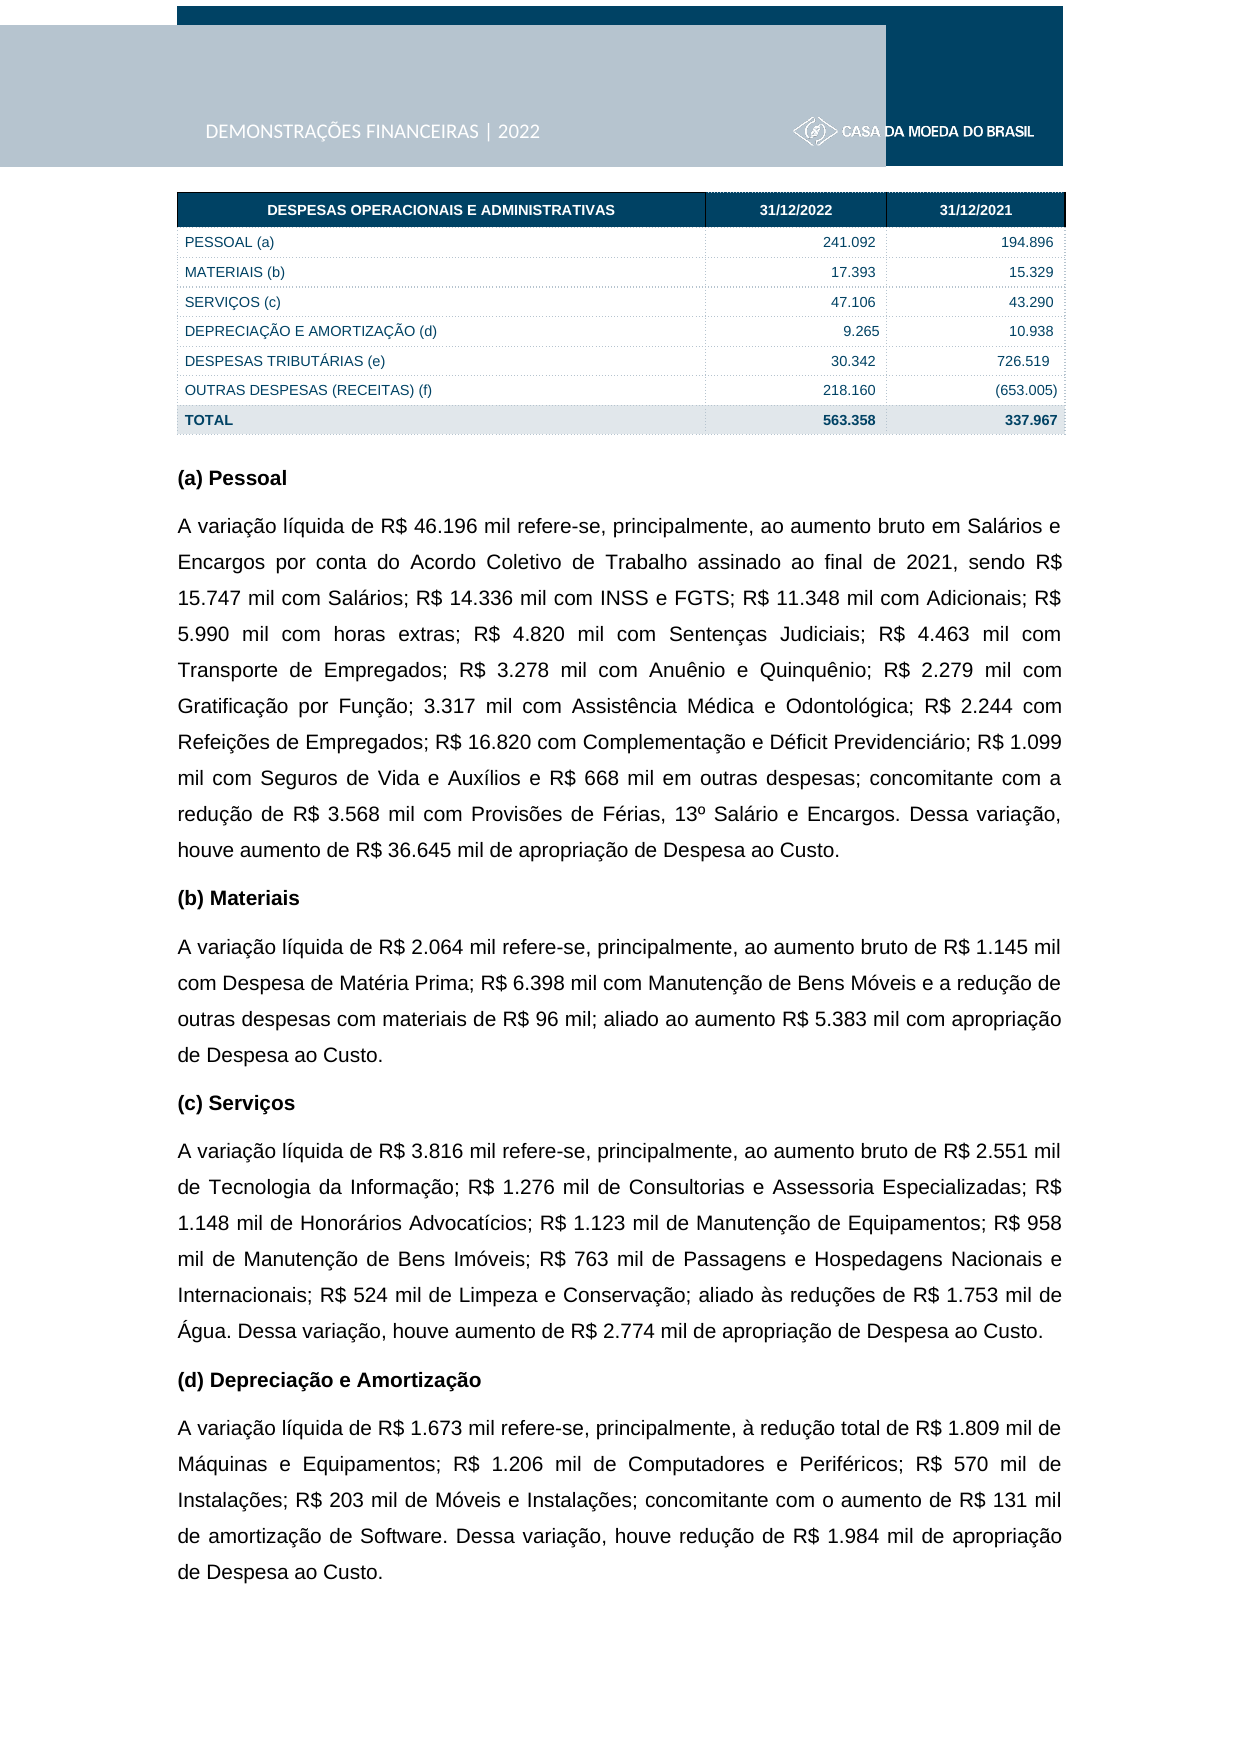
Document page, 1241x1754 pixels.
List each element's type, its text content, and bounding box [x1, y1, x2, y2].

table_cell 47.106 [705, 286, 887, 316]
text (d) Depreciação e Amortização [177, 1367, 1063, 1391]
table_cell 43.290 [887, 286, 1065, 316]
table_cell 30.342 [705, 346, 887, 375]
table_cell (653.005) [887, 375, 1065, 405]
table_cell TOTAL [177, 405, 705, 434]
table_cell 337.967 [887, 405, 1065, 434]
table_cell PESSOAL (a) [177, 227, 705, 257]
table_cell 726.519 [887, 346, 1065, 375]
table_cell 15.329 [887, 257, 1065, 286]
table_cell MATERIAIS (b) [177, 257, 705, 286]
text (c) Serviços [177, 1091, 1063, 1115]
table_cell 241.092 [705, 227, 887, 257]
table_cell DEPRECIAÇÃO E AMORTIZAÇÃO (d) [177, 316, 705, 346]
table_cell 218.160 [705, 375, 887, 405]
text A variação líquida de R$ 46.196 mil refere-se, principalmente, ao aumento bruto em Salários e Encargos por conta do Acordo Coletivo de Trabalho assinado ao final de 2021, sendo R$ 15.747 mil com Salários; R$ 14.336 mil com INSS e FGTS; R$ 11.348 mil com Adicionais; R$ 5.990 mil com horas extras; R$ 4.820 mil com Sentenças Judiciais; R$ 4.463 mil com Transporte de Empregados; R$ 3.278 mil com Anuênio e Quinquênio; R$ 2.279 mil com Gratificação por Função; 3.317 mil com Assistência Médica e Odontológica; R$ 2.244 com Refeições de Empregados; R$ 16.820 com Complementação e Déficit Previdenciário; R$ 1.099 mil com Seguros de Vida e Auxílios e R$ 668 mil em outras despesas; concomitante com a redução de R$ 3.568 mil com Provisões de Férias, 13º Salário e Encargos. Dessa variação, houve aumento de R$ 36.645 mil de apropriação de Despesa ao Custo. [177, 514, 1063, 862]
table_cell 31/12/2021 [887, 192, 1064, 227]
text A variação líquida de R$ 2.064 mil refere-se, principalmente, ao aumento bruto de R$ 1.145 mil com Despesa de Matéria Prima; R$ 6.398 mil com Manutenção de Bens Móveis e a redução de outras despesas com materiais de R$ 96 mil; aliado ao aumento R$ 5.383 mil com apropriação de Despesa ao Custo. [177, 934, 1063, 1066]
table_cell SERVIÇOS (c) [177, 286, 705, 316]
table_cell 17.393 [705, 257, 887, 286]
table_cell 9.265 [705, 316, 887, 346]
table_cell DESPESAS TRIBUTÁRIAS (e) [177, 346, 705, 375]
table_cell OUTRAS DESPESAS (RECEITAS) (f) [177, 375, 705, 405]
text A variação líquida de R$ 3.816 mil refere-se, principalmente, ao aumento bruto de R$ 2.551 mil de Tecnologia da Informação; R$ 1.276 mil de Consultorias e Assessoria Especializadas; R$ 1.148 mil de Honorários Advocatícios; R$ 1.123 mil de Manutenção de Equipamentos; R$ 958 mil de Manutenção de Bens Imóveis; R$ 763 mil de Passagens e Hospedagens Nacionais e Internacionais; R$ 524 mil de Limpeza e Conservação; aliado às reduções de R$ 1.753 mil de Água. Dessa variação, houve aumento de R$ 2.774 mil de apropriação de Despesa ao Custo. [177, 1139, 1063, 1343]
text (b) Materiais [177, 886, 1063, 910]
table_cell 563.358 [705, 405, 887, 434]
table_cell 194.896 [887, 227, 1065, 257]
table_cell 10.938 [887, 316, 1065, 346]
table_cell 31/12/2022 [706, 192, 886, 227]
text (a) Pessoal [177, 466, 1063, 490]
text A variação líquida de R$ 1.673 mil refere-se, principalmente, à redução total de R$ 1.809 mil de Máquinas e Equipamentos; R$ 1.206 mil de Computadores e Periféricos; R$ 570 mil de Instalações; R$ 203 mil de Móveis e Instalações; concomitante com o aumento de R$ 131 mil de amortização de Software. Dessa variação, houve redução de R$ 1.984 mil de apropriação de Despesa ao Custo. [177, 1416, 1063, 1583]
table_cell DESPESAS OPERACIONAIS E ADMINISTRATIVAS [178, 193, 705, 227]
